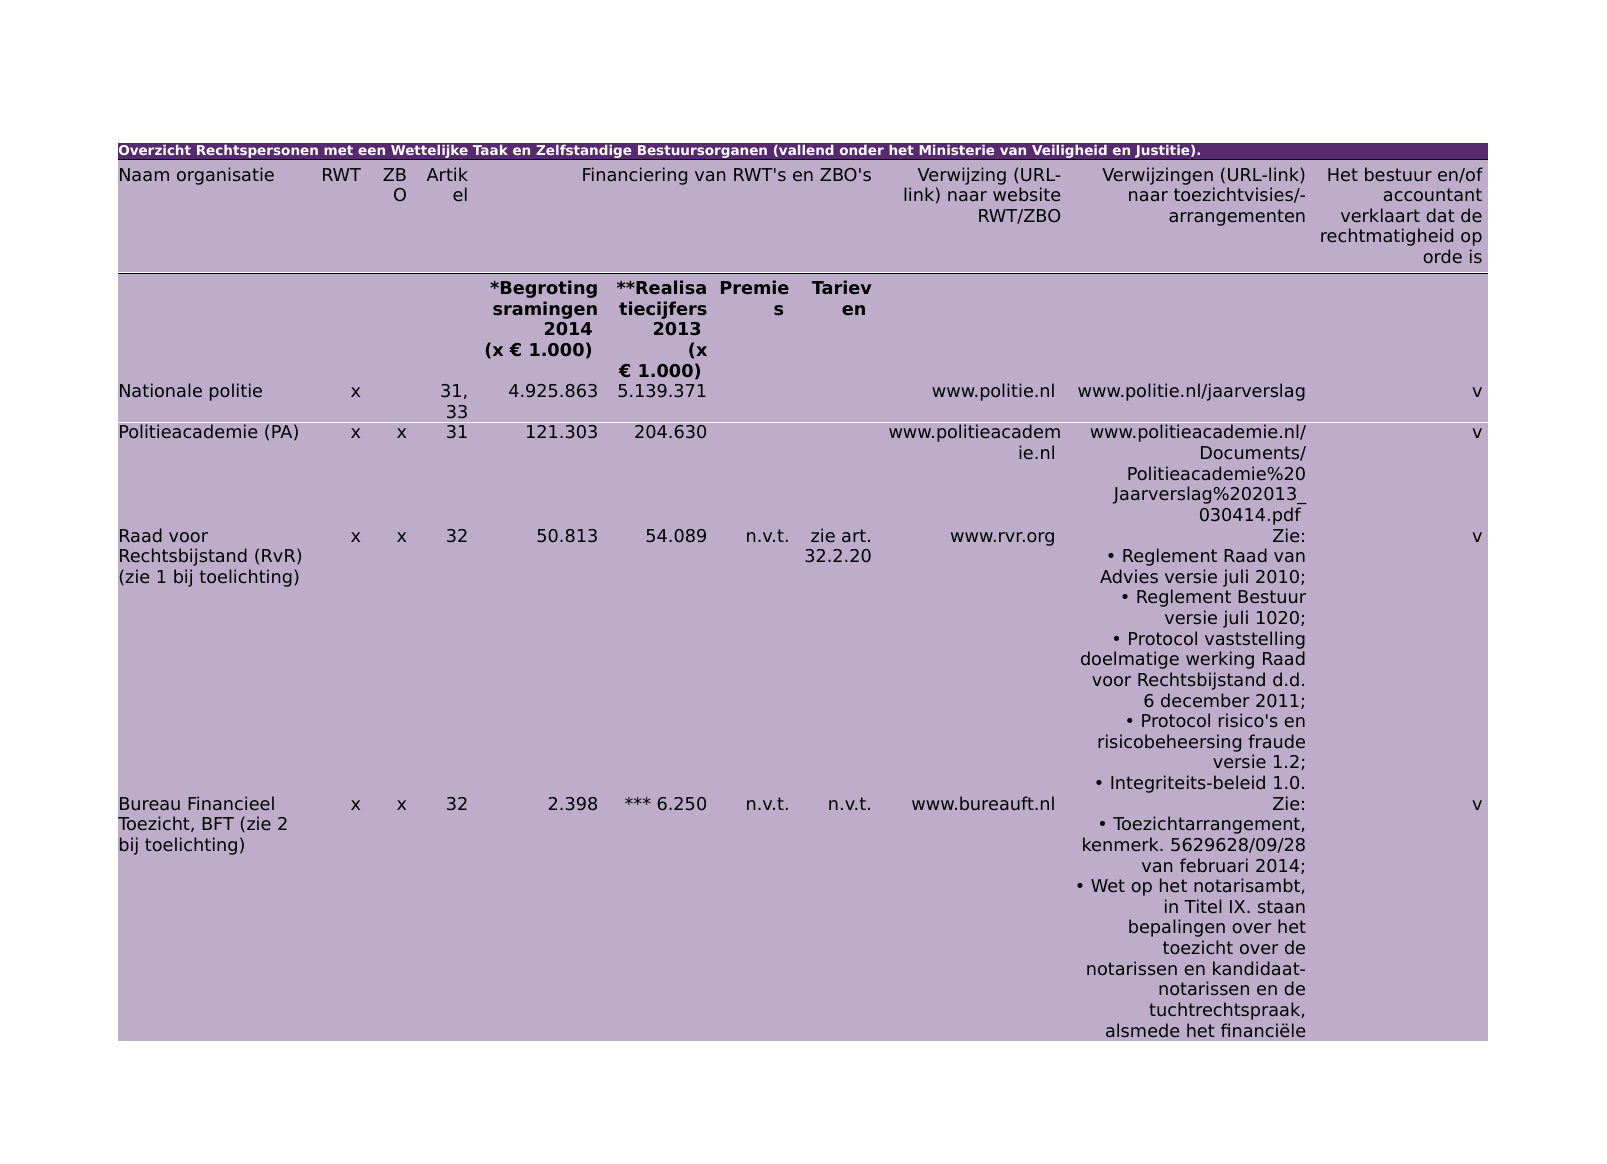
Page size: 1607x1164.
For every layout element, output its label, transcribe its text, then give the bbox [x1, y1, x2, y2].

table_cell 31, 33 [413, 381, 474, 422]
table_cell Bureau Financieel Toezicht, BFT (zie 2 bij toelichting) [118, 794, 309, 1041]
table_cell 4.925.863 [474, 381, 604, 422]
table_cell x [309, 423, 367, 526]
table_cell Premies [713, 274, 795, 381]
table_cell Artikel [413, 160, 474, 272]
table_cell 32 [413, 794, 474, 1041]
table_cell x [367, 526, 413, 794]
table_cell x [367, 794, 413, 1041]
table_cell n.v.t. [713, 794, 795, 1041]
table_cell 31 [413, 423, 474, 526]
table_cell Tarieven [795, 274, 878, 381]
table_cell v [1312, 381, 1488, 422]
table_cell Nationale politie [118, 381, 309, 422]
table_cell 2.398 [474, 794, 604, 1041]
table_cell [367, 381, 413, 422]
table_cell www.politie.nl [878, 381, 1067, 422]
table_cell 204.630 [604, 423, 713, 526]
table_cell zie art. 32.2.20 [795, 526, 878, 794]
table_cell [713, 381, 795, 422]
table_cell 54.089 [604, 526, 713, 794]
table_cell Naam organisatie [118, 160, 309, 272]
table_cell ZBO [367, 160, 413, 272]
table_cell Verwijzingen (URL-link) naar toezichtvisies/-arrangementen [1067, 160, 1312, 272]
table_cell Verwijzing (URL-link) naar website RWT/ZBO [878, 160, 1067, 272]
table_cell Zie: • Toezichtarrangement, kenmerk. 5629628/09/28 van februari 2014; • Wet op het notarisambt, in Titel IX. staan bepalingen over het toezicht over de notarissen en kandidaat-notarissen en de tuchtrechtspraak, alsmede het financiële [1067, 794, 1312, 1041]
table_cell 121.303 [474, 423, 604, 526]
table_cell [1067, 274, 1312, 381]
table_cell n.v.t. [713, 526, 795, 794]
table_cell [713, 423, 795, 526]
table_cell www.politieacademie.nl/Documents/Politieacademie%20 Jaarverslag%202013_ 030414.pdf [1067, 423, 1312, 526]
table_cell [367, 274, 413, 381]
table_cell x [309, 526, 367, 794]
table_cell [878, 274, 1067, 381]
table_cell 32 [413, 526, 474, 794]
table_cell [1312, 274, 1488, 381]
table_header Overzicht Rechtspersonen met een Wettelijke Taak en Zelfstandige Bestuursorganen (vallend onder het Ministerie van Veiligheid en Justitie). [118, 143, 1488, 159]
table_cell *** 6.250 [604, 794, 713, 1041]
table_cell v [1312, 794, 1488, 1041]
table_cell [795, 423, 878, 526]
table_cell **Realisatiecijfers 2013 (x € 1.000) [604, 274, 713, 381]
table_cell www.politieacademie.nl [878, 423, 1067, 526]
table_cell www.bureauft.nl [878, 794, 1067, 1041]
table_cell Het bestuur en/of accountant verklaart dat de rechtmatigheid op orde is [1312, 160, 1488, 272]
table_cell 5.139.371 [604, 381, 713, 422]
table_cell [118, 274, 309, 381]
table_cell [795, 381, 878, 422]
table_cell *Begrotingsramingen 2014 (x € 1.000) [474, 274, 604, 381]
table_cell x [367, 423, 413, 526]
table_cell v [1312, 423, 1488, 526]
table_cell 50.813 [474, 526, 604, 794]
table_cell Zie: • Reglement Raad van Advies versie juli 2010; • Reglement Bestuur versie juli 1020; • Protocol vaststelling doelmatige werking Raad voor Rechtsbijstand d.d. 6 december 2011; • Protocol risico's en risicobeheersing fraude versie 1.2; • Integriteits-beleid 1.0. [1067, 526, 1312, 794]
table_cell www.rvr.org [878, 526, 1067, 794]
table_cell [309, 274, 367, 381]
table_cell x [309, 381, 367, 422]
table_cell x [309, 794, 367, 1041]
table_cell www.politie.nl/jaarverslag [1067, 381, 1312, 422]
table_cell RWT [309, 160, 367, 272]
table_cell Financiering van RWT's en ZBO's [474, 160, 878, 272]
table_cell Raad voor Rechtsbijstand (RvR) (zie 1 bij toelichting) [118, 526, 309, 794]
table_cell Politieacademie (PA) [118, 423, 309, 526]
table_cell [413, 274, 474, 381]
table_cell n.v.t. [795, 794, 878, 1041]
table_cell v [1312, 526, 1488, 794]
